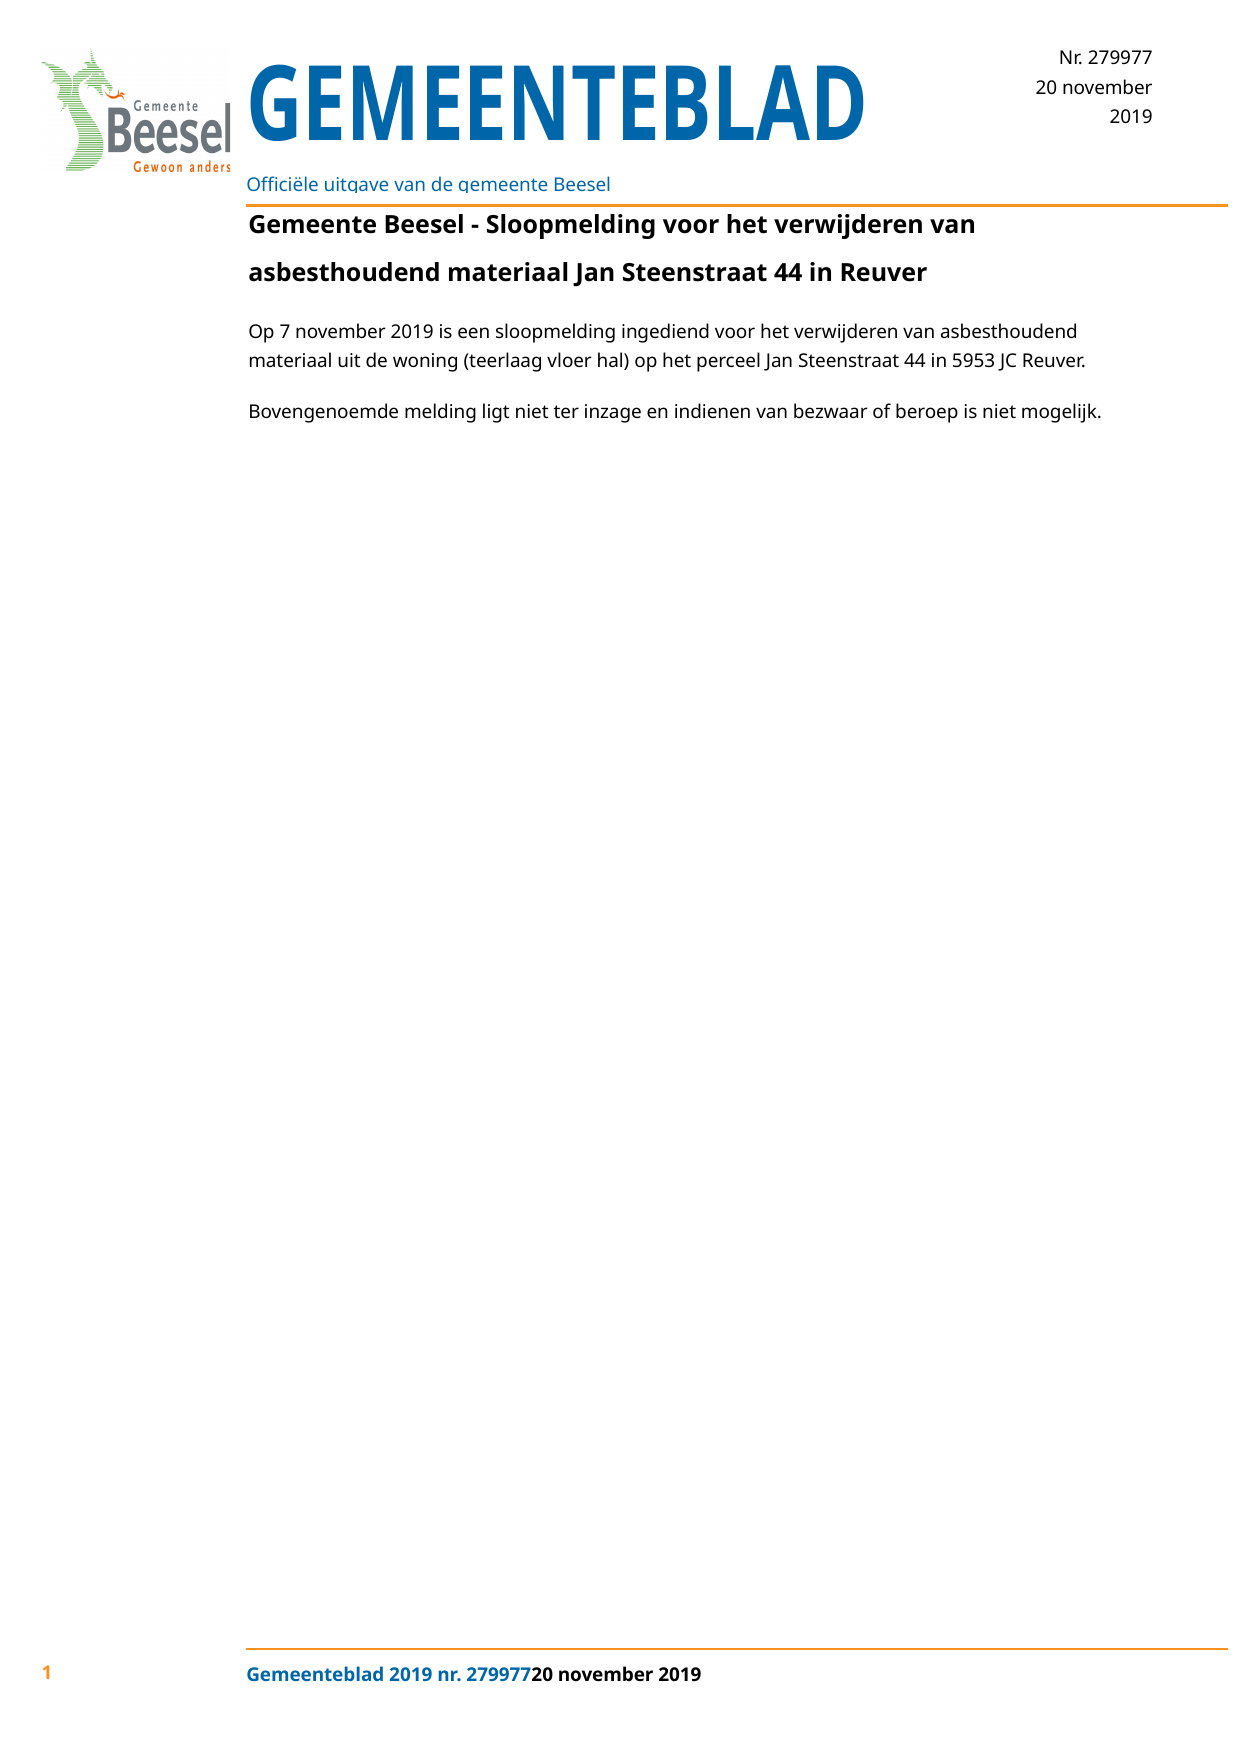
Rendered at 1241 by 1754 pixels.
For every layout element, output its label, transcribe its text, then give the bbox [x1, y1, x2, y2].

text Op 7 november 2019 is een sloopmelding ingediend voor het verwijderen van asbesthoudend materiaal uit de woning (teerlaag vloer hal) op het perceel Jan Steenstraat 44 in 5953 JC Reuver. [248, 318, 1152, 373]
text Gemeente Beesel - Sloopmelding voor het verwijderen van asbesthoudend materiaal Jan Steenstraat 44 in Reuver [248, 207, 1152, 288]
text Bovengenoemde melding ligt niet ter inzage en indienen van bezwaar of beroep is niet mogelijk. [248, 398, 1152, 424]
picture [41, 47, 231, 172]
